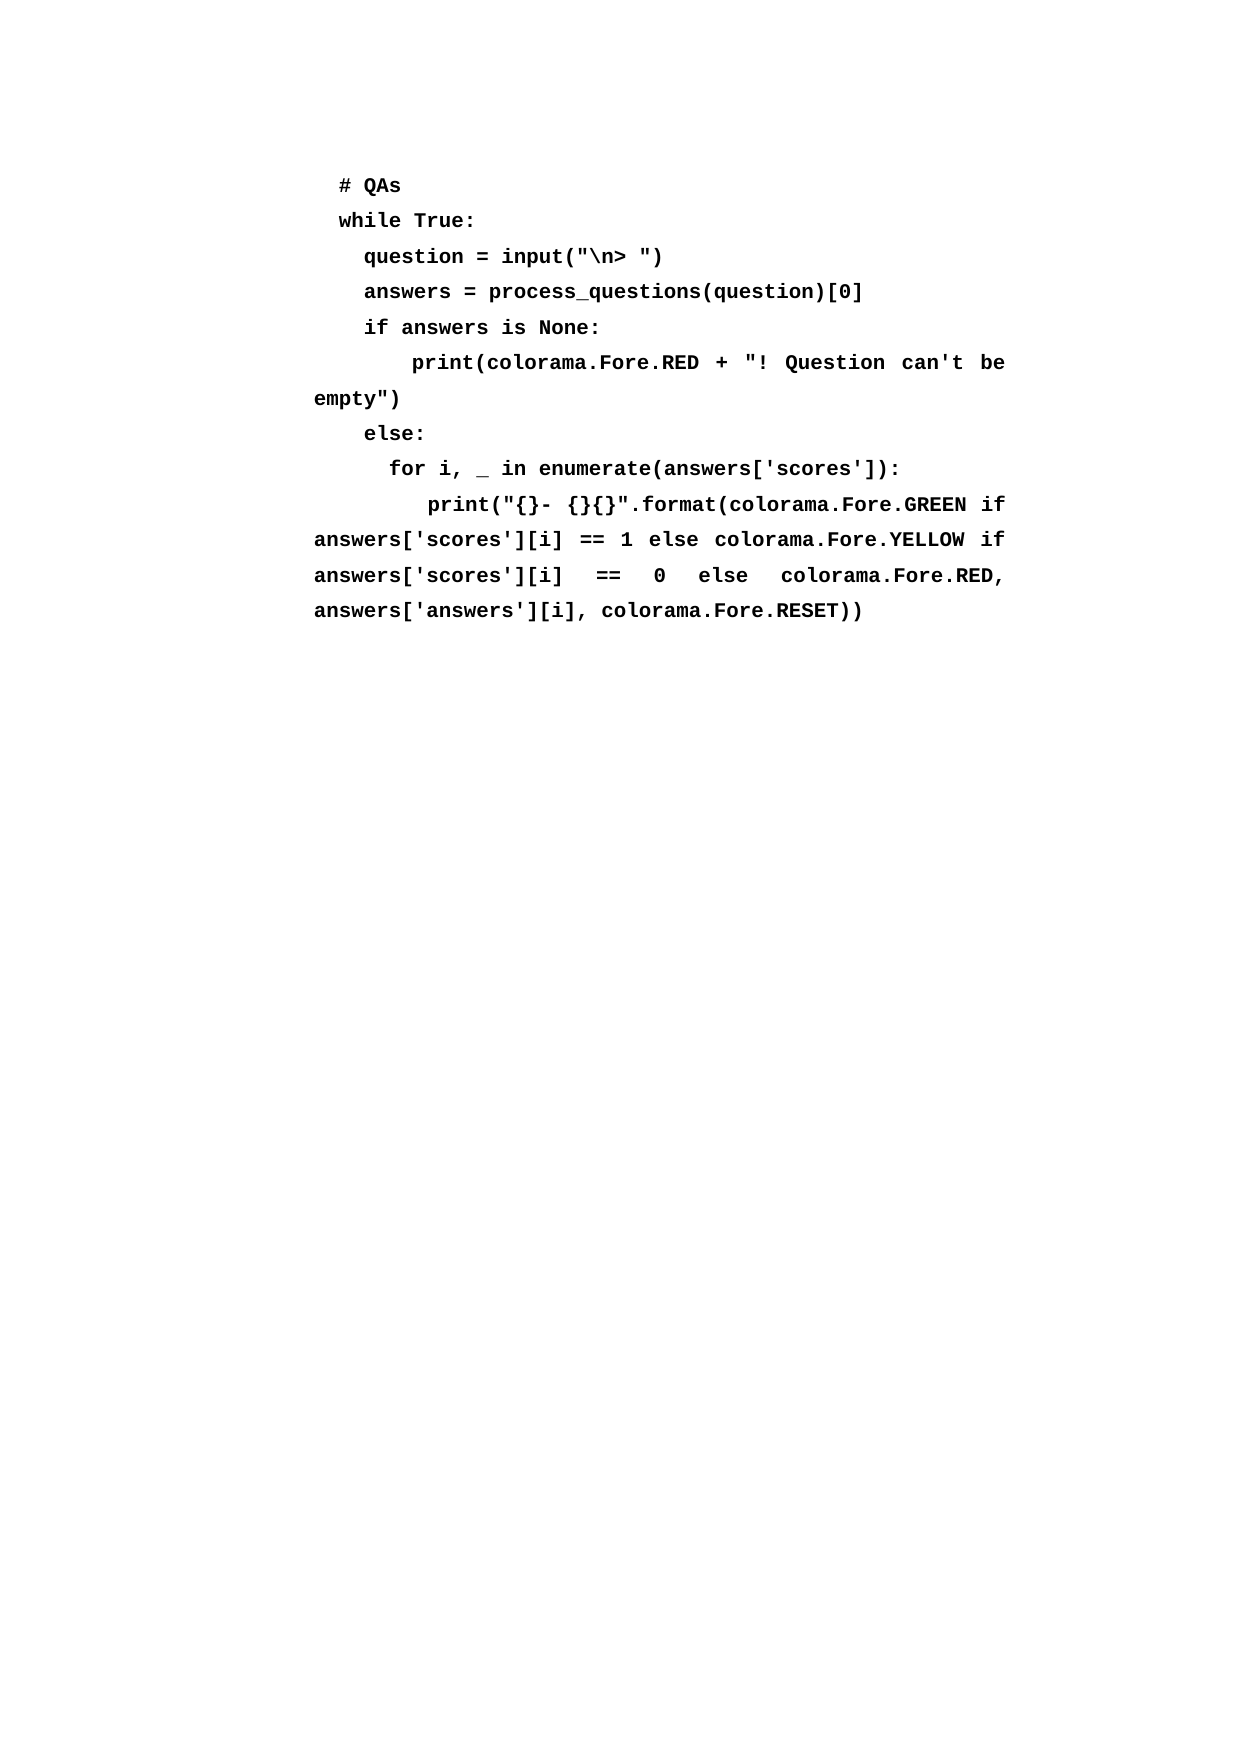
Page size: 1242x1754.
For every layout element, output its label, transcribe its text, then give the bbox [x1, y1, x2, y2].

text if answers is None: [314, 317, 1006, 340]
text question = input("\n> ") [314, 246, 1006, 269]
text # QAs [314, 175, 1006, 199]
text print(colorama.Fore.RED + "! Question can't be empty") [314, 352, 1006, 411]
text for i, _ in enumerate(answers['scores']): [314, 458, 1006, 482]
text answers = process_questions(question)[0] [314, 281, 1006, 305]
text print("{}- {}{}".format(colorama.Fore.GREEN if answers['scores'][i] == 1 else colorama.Fore.YELLOW if answers['scores'][i] == 0 else colorama.Fore.RED, answers['answers'][i], colorama.Fore.RESET)) [314, 494, 1006, 624]
text while True: [314, 210, 1006, 234]
text else: [314, 423, 1006, 447]
